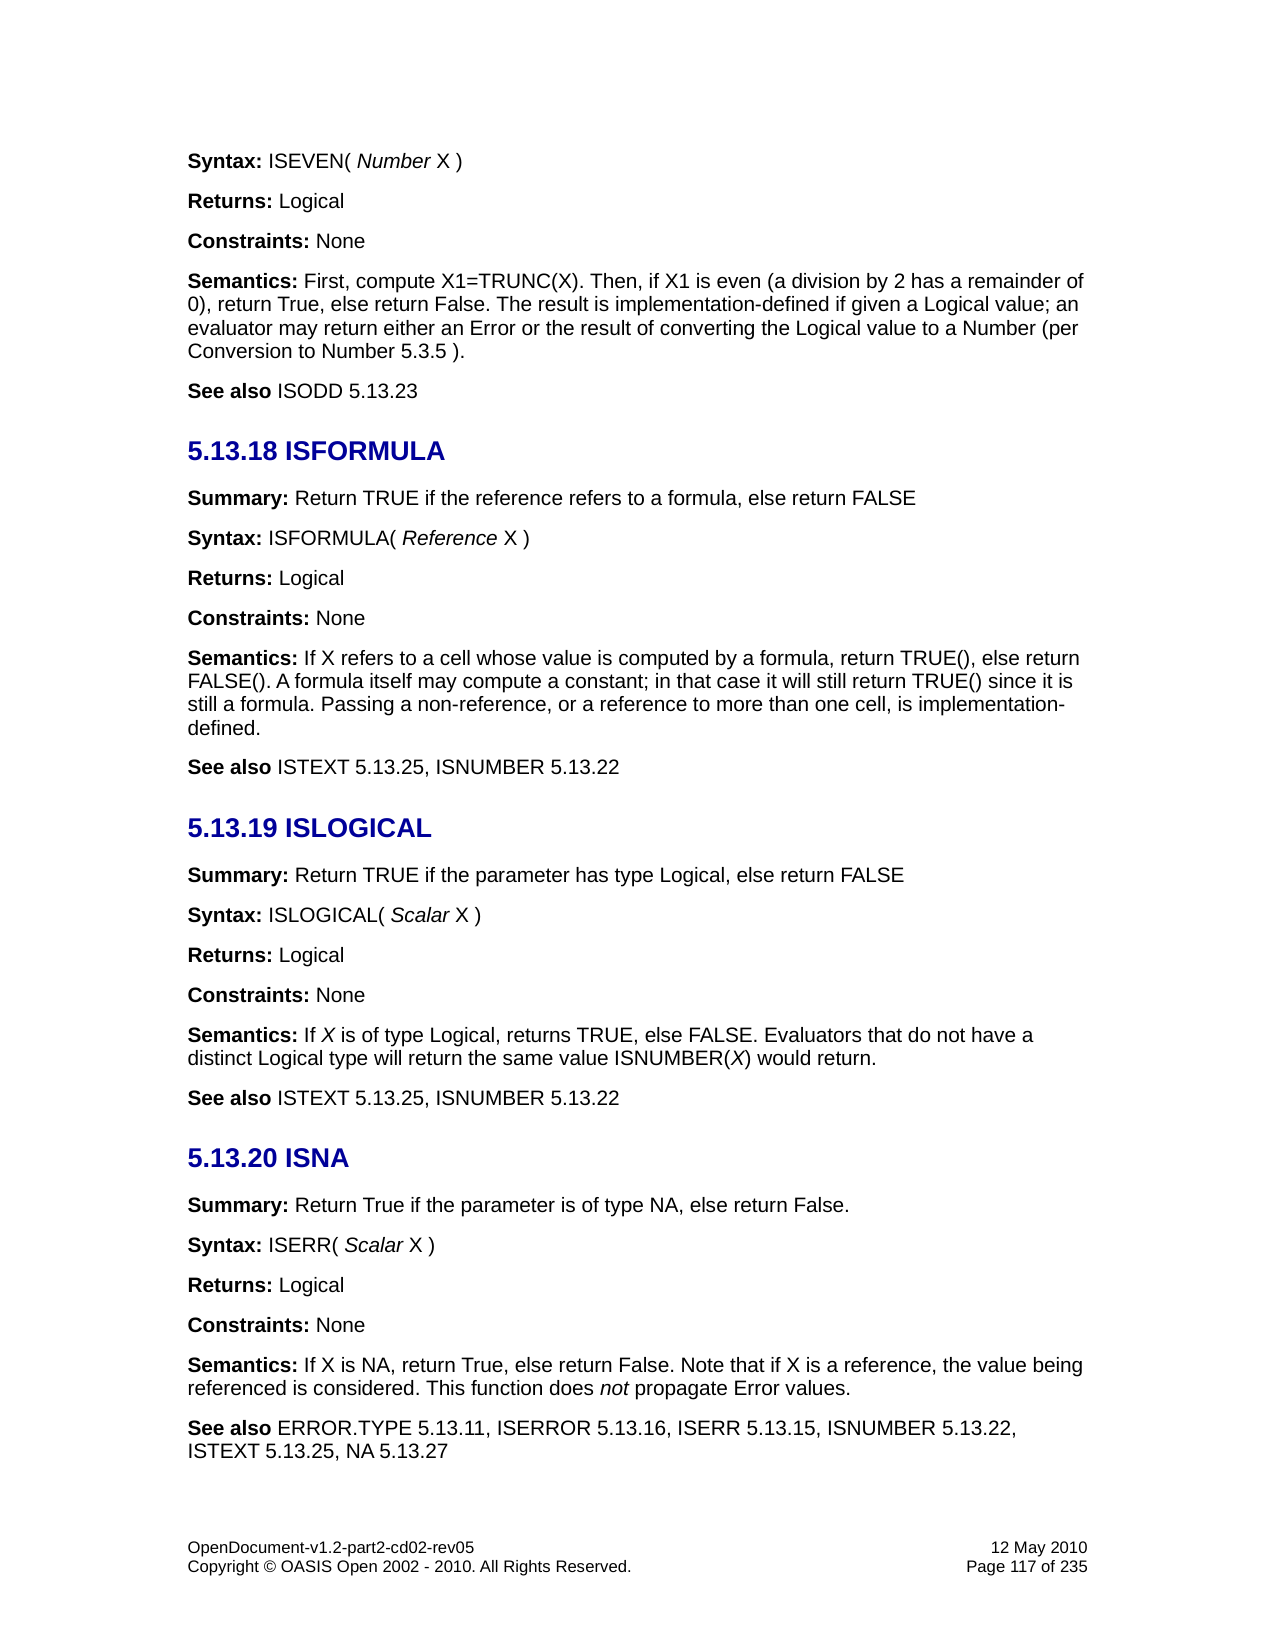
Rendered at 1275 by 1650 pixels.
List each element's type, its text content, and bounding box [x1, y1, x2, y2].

text Summary: Return True if the parameter is of type NA, else return False. [187, 1194, 1088, 1217]
text Returns: Logical [187, 943, 1088, 967]
text Syntax: ISFORMULA( Reference X ) [187, 527, 1088, 550]
text Semantics: If X refers to a cell whose value is computed by a formula, return TRUE(), else return FALSE(). A formula itself may compute a constant; in that case it will still return TRUE() since it is still a formula. Passing a non-reference, or a reference to more than one cell, is implementation-defined. [187, 646, 1088, 739]
subtitle ISFORMULA [187, 436, 1088, 466]
text Syntax: ISLOGICAL( Scalar X ) [187, 903, 1088, 927]
text Returns: Logical [187, 567, 1088, 590]
text Syntax: ISEVEN( Number X ) [187, 150, 1088, 173]
text See also ISODD 5.13.23 [187, 379, 1088, 402]
text Syntax: ISERR( Scalar X ) [187, 1234, 1088, 1257]
text Constraints: None [187, 230, 1088, 253]
text See also ISTEXT 5.13.25, ISNUMBER 5.13.22 [187, 1086, 1088, 1109]
text Summary: Return TRUE if the reference refers to a formula, else return FALSE [187, 487, 1088, 510]
text Summary: Return TRUE if the parameter has type Logical, else return FALSE [187, 864, 1088, 887]
text Returns: Logical [187, 190, 1088, 213]
text Semantics: If X is of type Logical, returns TRUE, else FALSE. Evaluators that do not have a distinct Logical type will return the same value ISNUMBER(X) would return. [187, 1023, 1088, 1070]
text Returns: Logical [187, 1274, 1088, 1297]
text Constraints: None [187, 1314, 1088, 1337]
text Constraints: None [187, 983, 1088, 1007]
text See also ERROR.TYPE 5.13.11, ISERROR 5.13.16, ISERR 5.13.15, ISNUMBER 5.13.22, ISTEXT 5.13.25, NA 5.13.27 [187, 1417, 1088, 1463]
text Semantics: If X is NA, return True, else return False. Note that if X is a reference, the value being referenced is considered. This function does not propagate Error values. [187, 1353, 1088, 1400]
text Constraints: None [187, 607, 1088, 630]
text Semantics: First, compute X1=TRUNC(X). Then, if X1 is even (a division by 2 has a remainder of 0), return True, else return False. The result is implementation-defined if given a Logical value; an evaluator may return either an Error or the result of converting the Logical value to a Number (per Conversion to Number 5.3.5 ). [187, 270, 1088, 363]
subtitle ISNA [187, 1143, 1088, 1173]
text See also ISTEXT 5.13.25, ISNUMBER 5.13.22 [187, 756, 1088, 779]
subtitle ISLOGICAL [187, 813, 1088, 843]
